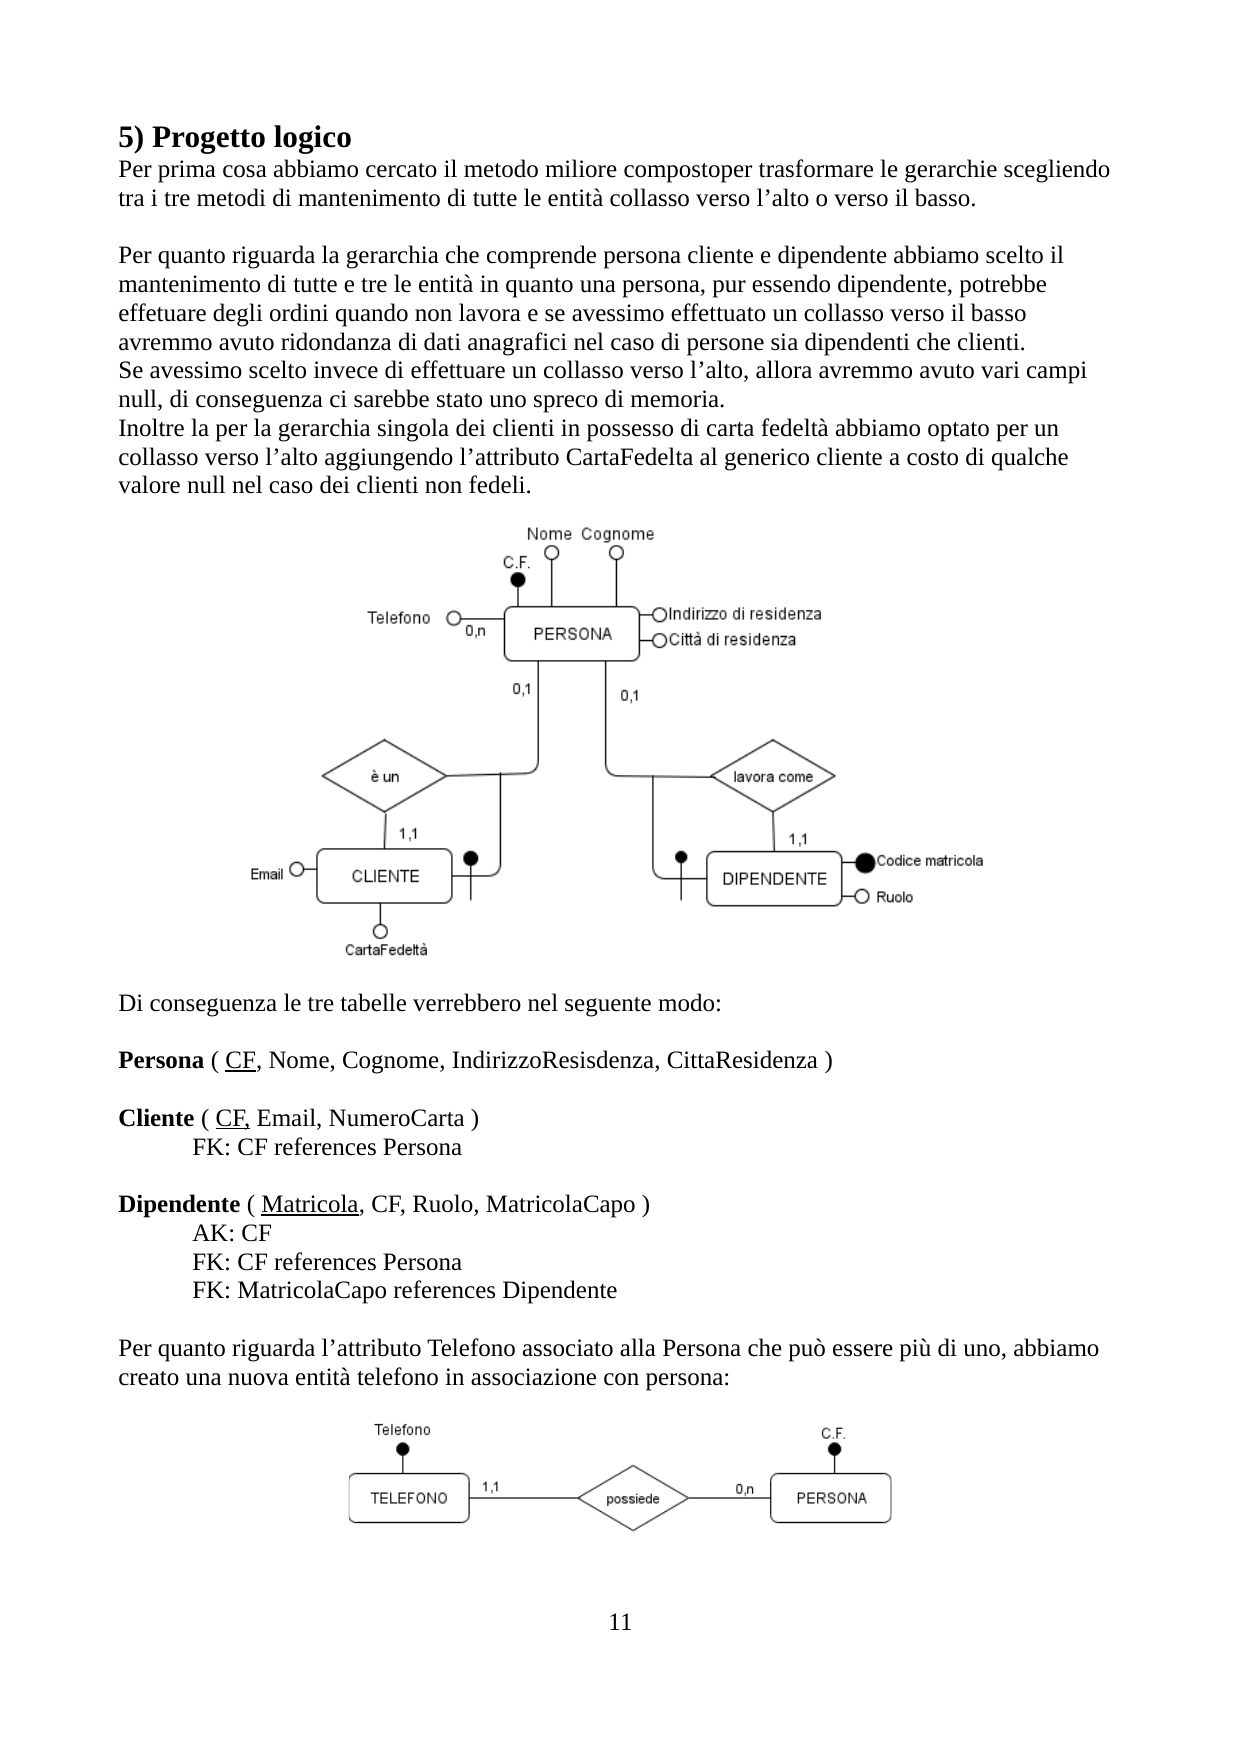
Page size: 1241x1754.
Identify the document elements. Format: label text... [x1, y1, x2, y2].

text Per quanto riguarda l’attributo Telefono associato alla Persona che può essere più di uno, abbiamo creato una nuova entità telefono in associazione con persona: [118, 1333, 1122, 1390]
text FK: CF references Persona [118, 1132, 1122, 1160]
text Per prima cosa abbiamo cercato il metodo miliore compostoper trasformare le gerarchie scegliendo tra i tre metodi di mantenimento di tutte le entità collasso verso l’alto o verso il basso. [118, 154, 1122, 212]
text Persona ( CF, Nome, Cognome, IndirizzoResisdenza, CittaResidenza ) [118, 1045, 1122, 1074]
picture [348, 1419, 892, 1533]
text Se avessimo scelto invece di effettuare un collasso verso l’alto, allora avremmo avuto vari campi null, di conseguenza ci sarebbe stato uno spreco di memoria. [118, 355, 1122, 413]
picture [249, 521, 991, 958]
text 5) Progetto logico [118, 118, 1122, 154]
text FK: CF references Persona [118, 1247, 1122, 1275]
text Inoltre la per la gerarchia singola dei clienti in possesso di carta fedeltà abbiamo optato per un collasso verso l’alto aggiungendo l’attributo CartaFedelta al generico cliente a costo di qualche valore null nel caso dei clienti non fedeli. [118, 413, 1122, 499]
text Per quanto riguarda la gerarchia che comprende persona cliente e dipendente abbiamo scelto il mantenimento di tutte e tre le entità in quanto una persona, pur essendo dipendente, potrebbe effetuare degli ordini quando non lavora e se avessimo effettuato un collasso verso il basso avremmo avuto ridondanza di dati anagrafici nel caso di persone sia dipendenti che clienti. [118, 240, 1122, 355]
text AK: CF [118, 1218, 1122, 1247]
text Cliente ( CF, Email, NumeroCarta ) [118, 1103, 1122, 1132]
text Di conseguenza le tre tabelle verrebbero nel seguente modo: [118, 988, 1122, 1017]
text FK: MatricolaCapo references Dipendente [118, 1275, 1122, 1304]
text Dipendente ( Matricola, CF, Ruolo, MatricolaCapo ) [118, 1189, 1122, 1218]
